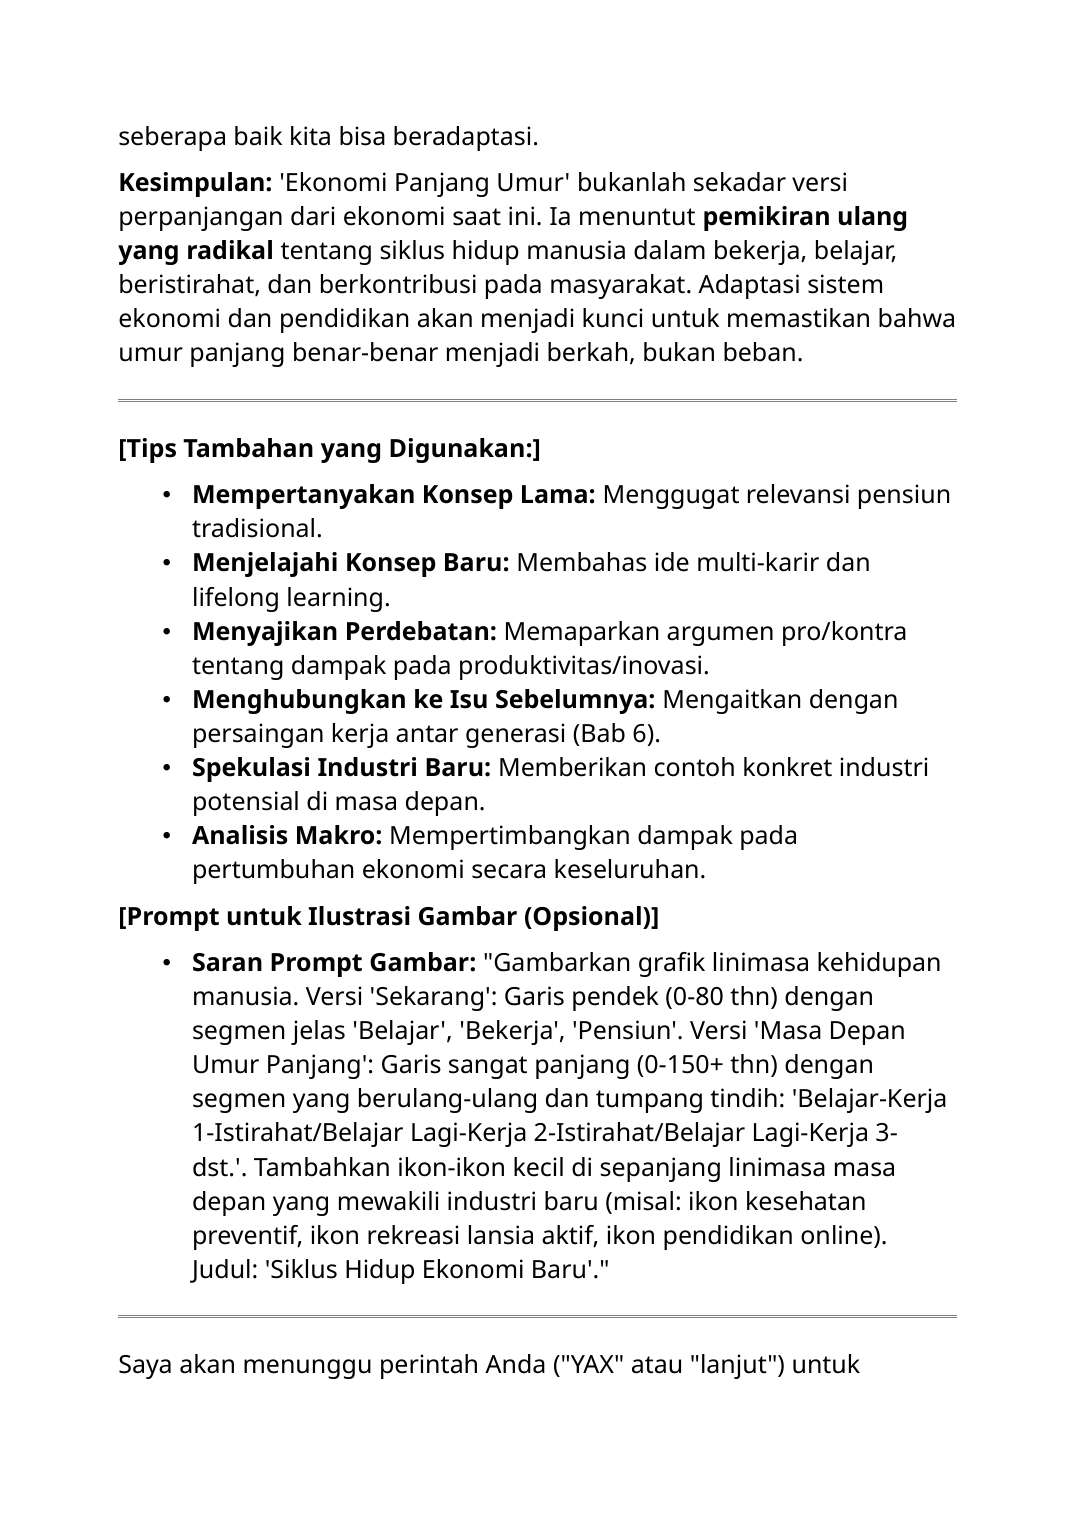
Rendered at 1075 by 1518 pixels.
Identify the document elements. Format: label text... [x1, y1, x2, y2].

text [Tips Tambahan yang Digunakan:] [118, 430, 957, 464]
list Menjelajahi Konsep Baru: Membahas ide multi-karir dan lifelong learning. [162, 545, 957, 613]
text Saya akan menunggu perintah Anda ("YAX" atau "lanjut") untuk [118, 1347, 957, 1381]
text [Prompt untuk Ilustrasi Gambar (Opsional)] [118, 898, 957, 932]
list Menyajikan Perdebatan: Memaparkan argumen pro/kontra tentang dampak pada produktivitas/inovasi. [162, 613, 957, 681]
text seberapa baik kita bisa beradaptasi. [118, 118, 957, 152]
text Kesimpulan: 'Ekonomi Panjang Umur' bukanlah sekadar versi perpanjangan dari ekonomi saat ini. Ia menuntut pemikiran ulang yang radikal tentang siklus hidup manusia dalam bekerja, belajar, beristirahat, dan berkontribusi pada masyarakat. Adaptasi sistem ekonomi dan pendidikan akan menjadi kunci untuk memastikan bahwa umur panjang benar-benar menjadi berkah, bukan beban. [118, 165, 957, 369]
list Menghubungkan ke Isu Sebelumnya: Mengaitkan dengan persaingan kerja antar generasi (Bab 6). [162, 681, 957, 749]
list Analisis Makro: Mempertimbangkan dampak pada pertumbuhan ekonomi secara keseluruhan. [162, 818, 957, 886]
list Spekulasi Industri Baru: Memberikan contoh konkret industri potensial di masa depan. [162, 749, 957, 818]
list Saran Prompt Gambar: "Gambarkan grafik linimasa kehidupan manusia. Versi 'Sekarang': Garis pendek (0-80 thn) dengan segmen jelas 'Belajar', 'Bekerja', 'Pensiun'. Versi 'Masa Depan Umur Panjang': Garis sangat panjang (0-150+ thn) dengan segmen yang berulang-ulang dan tumpang tindih: 'Belajar-Kerja 1-Istirahat/Belajar Lagi-Kerja 2-Istirahat/Belajar Lagi-Kerja 3- dst.'. Tambahkan ikon-ikon kecil di sepanjang linimasa masa depan yang mewakili industri baru (misal: ikon kesehatan preventif, ikon rekreasi lansia aktif, ikon pendidikan online). Judul: 'Siklus Hidup Ekonomi Baru'." [162, 945, 957, 1285]
list Mempertanyakan Konsep Lama: Menggugat relevansi pensiun tradisional. [162, 477, 957, 545]
